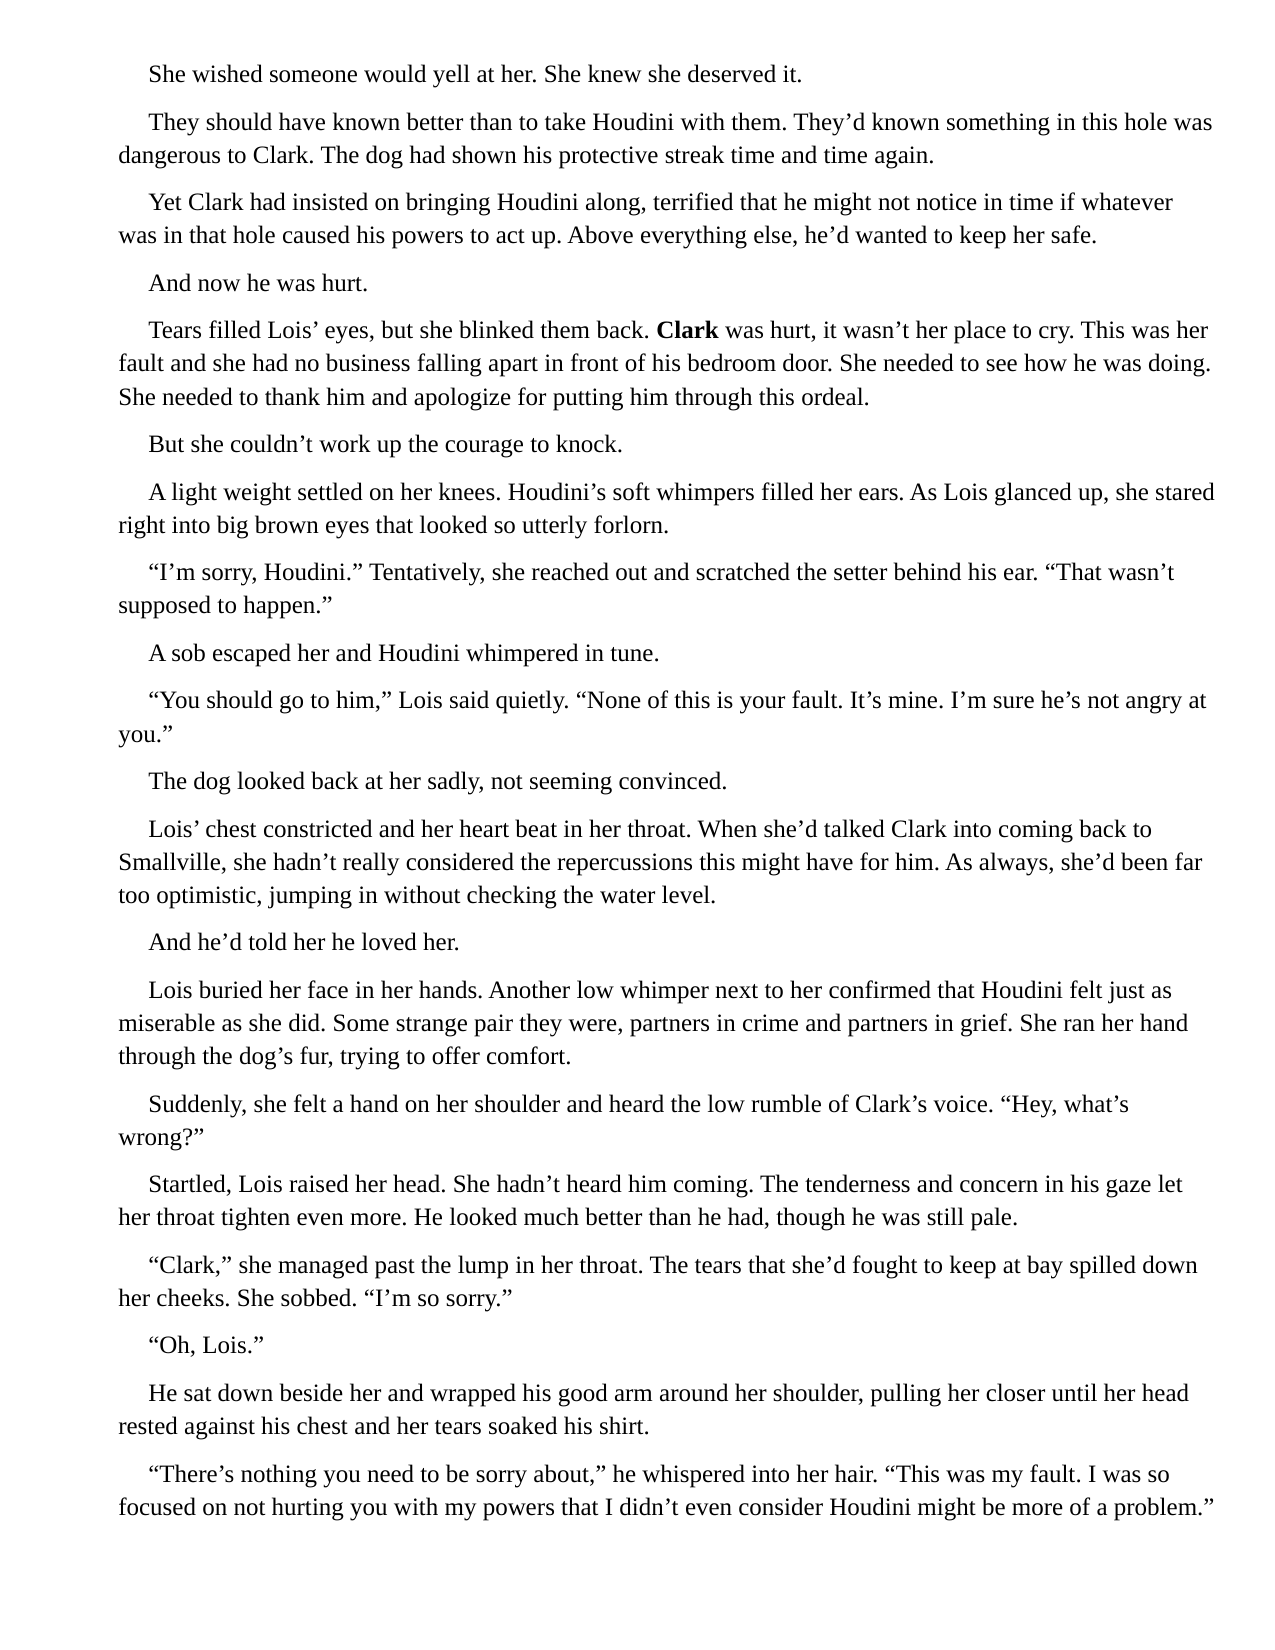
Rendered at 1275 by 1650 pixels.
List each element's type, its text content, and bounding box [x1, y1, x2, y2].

text Tears filled Lois’ eyes, but she blinked them back. Clark was hurt, it wasn’t her place to cry. This was her fault and she had no business falling apart in front of his bedroom door. She needed to see how he was doing. She needed to thank him and apologize for putting him through this ordeal. [118, 316, 1216, 410]
text She wished someone would yell at her. She knew she deserved it. [118, 59, 1216, 88]
text “You should go to him,” Lois said quietly. “None of this is your fault. It’s mine. I’m sure he’s not angry at you.” [118, 686, 1216, 747]
text “There’s nothing you need to be sorry about,” he whispered into her hair. “This was my fault. I was so focused on not hurting you with my powers that I didn’t even consider Houdini might be more of a problem.” [118, 1459, 1216, 1521]
text “Clark,” she managed past the lump in her throat. The tears that she’d fought to keep at bay spilled down her cheeks. She sobbed. “I’m so sorry.” [118, 1250, 1216, 1312]
text He sat down beside her and wrapped his good arm around her shoulder, pulling her closer until her head rested against his chest and her tears soaked his shirt. [118, 1378, 1216, 1440]
text But she couldn’t work up the courage to knock. [118, 429, 1216, 458]
text Yet Clark had insisted on bringing Houdini along, terrified that he might not notice in time if whatever was in that hole caused his powers to act up. Above everything else, he’d wanted to keep her safe. [118, 187, 1216, 249]
text Suddenly, she felt a hand on her shoulder and heard the low rumble of Clark’s voice. “Hey, what’s wrong?” [118, 1089, 1216, 1151]
text “I’m sorry, Houdini.” Tentatively, she reached out and scratched the setter behind his ear. “That wasn’t supposed to happen.” [118, 557, 1216, 619]
text “Oh, Lois.” [118, 1331, 1216, 1359]
text A sob escaped her and Houdini whimpered in tune. [118, 638, 1216, 667]
text And now he was hurt. [118, 268, 1216, 297]
text They should have known better than to take Houdini with them. They’d known something in this hole was dangerous to Clark. The dog had shown his protective streak time and time again. [118, 107, 1216, 168]
text A light weight settled on her knees. Houdini’s soft whimpers filled her ears. As Lois glanced up, she stared right into big brown eyes that looked so utterly forlorn. [118, 477, 1216, 538]
text Lois’ chest constricted and her heart beat in her throat. When she’d talked Clark into coming back to Smallville, she hadn’t really considered the repercussions this might have for him. As always, she’d been far too optimistic, jumping in without checking the water level. [118, 814, 1216, 909]
text And he’d told her he loved her. [118, 927, 1216, 956]
text Lois buried her face in her hands. Another low whimper next to her confirmed that Houdini felt just as miserable as she did. Some strange pair they were, partners in crime and partners in grief. She ran her hand through the dog’s fur, trying to offer comfort. [118, 975, 1216, 1070]
text The dog looked back at her sadly, not seeming convinced. [118, 766, 1216, 795]
text Startled, Lois raised her head. She hadn’t heard him coming. The tenderness and concern in his gaze let her throat tighten even more. He looked much better than he had, though he was still pale. [118, 1169, 1216, 1231]
